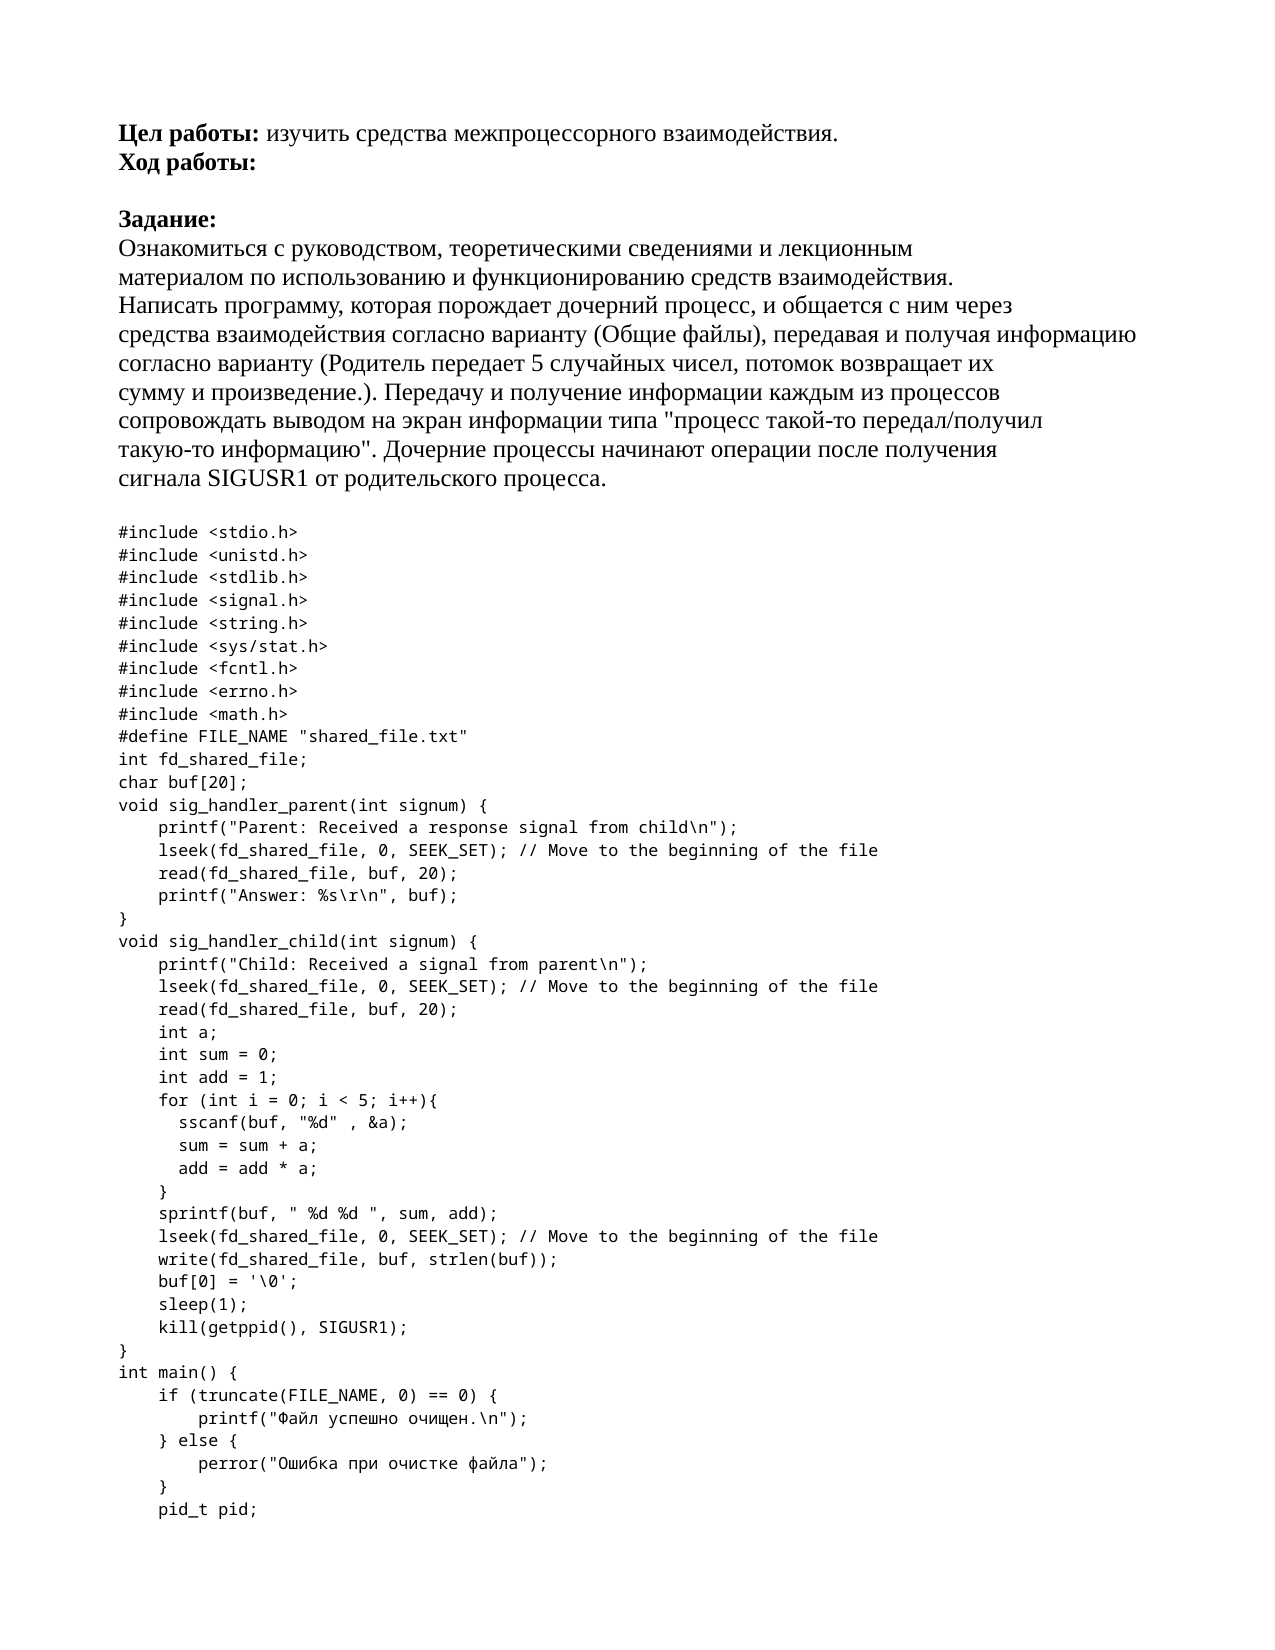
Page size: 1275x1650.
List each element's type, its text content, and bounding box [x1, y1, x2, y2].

text такую-то информацию". Дочерние процессы начинают операции после получения [118, 434, 1157, 463]
text #include <errno.h> [118, 679, 1157, 702]
text buf[0] = '\0'; [118, 1270, 1157, 1293]
text Задание: [118, 204, 1157, 233]
text int sum = 0; [118, 1043, 1157, 1066]
text add = add * a; [118, 1156, 1157, 1179]
text pid_t pid; [118, 1497, 1157, 1520]
text #include <string.h> [118, 611, 1157, 634]
text printf("Child: Received a signal from parent\n"); [118, 952, 1157, 975]
text сумму и произведение.). Передачу и получение информации каждым из процессов [118, 377, 1157, 406]
text #include <sys/stat.h> [118, 634, 1157, 657]
text согласно варианту (Родитель передает 5 случайных чисел, потомок возвращает их [118, 348, 1157, 377]
text #define FILE_NAME "shared_file.txt" [118, 725, 1157, 748]
text printf("Parent: Received a response signal from child\n"); [118, 816, 1157, 838]
text Цел работы: изучить средства межпроцессорного взаимодействия. [118, 118, 1157, 147]
text printf("Answer: %s\r\n", buf); [118, 884, 1157, 907]
text for (int i = 0; i < 5; i++){ [118, 1088, 1157, 1111]
text } [118, 1179, 1157, 1202]
text lseek(fd_shared_file, 0, SEEK_SET); // Move to the beginning of the file [118, 838, 1157, 861]
text char buf[20]; [118, 770, 1157, 793]
text sscanf(buf, "%d" , &a); [118, 1111, 1157, 1134]
text материалом по использованию и функционированию средств взаимодействия. [118, 262, 1157, 291]
text kill(getppid(), SIGUSR1); [118, 1315, 1157, 1338]
text #include <stdlib.h> [118, 566, 1157, 589]
text read(fd_shared_file, buf, 20); [118, 861, 1157, 884]
text read(fd_shared_file, buf, 20); [118, 997, 1157, 1020]
text if (truncate(FILE_NAME, 0) == 0) { [118, 1383, 1157, 1406]
text } [118, 1338, 1157, 1361]
text printf("Файл успешно очищен.\n"); [118, 1406, 1157, 1429]
text #include <math.h> [118, 702, 1157, 725]
text sprintf(buf, " %d %d ", sum, add); [118, 1202, 1157, 1224]
text сигнала SIGUSR1 от родительского процесса. [118, 463, 1157, 492]
text } [118, 1474, 1157, 1497]
text Ознакомиться с руководством, теоретическими сведениями и лекционным [118, 233, 1157, 262]
text #include <signal.h> [118, 589, 1157, 611]
text #include <unistd.h> [118, 543, 1157, 566]
text lseek(fd_shared_file, 0, SEEK_SET); // Move to the beginning of the file [118, 975, 1157, 997]
text void sig_handler_parent(int signum) { [118, 793, 1157, 816]
text int add = 1; [118, 1066, 1157, 1088]
text } else { [118, 1429, 1157, 1452]
text int main() { [118, 1361, 1157, 1383]
text #include <fcntl.h> [118, 657, 1157, 679]
text int a; [118, 1020, 1157, 1043]
text sum = sum + a; [118, 1134, 1157, 1156]
text средства взаимодействия согласно варианту (Общие файлы), передавая и получая информацию [118, 319, 1157, 348]
text Написать программу, которая порождает дочерний процесс, и общается с ним через [118, 291, 1157, 319]
text сопровождать выводом на экран информации типа "процесс такой-то передал/получил [118, 406, 1157, 434]
text #include <stdio.h> [118, 521, 1157, 543]
text perror("Ошибка при очистке файла"); [118, 1452, 1157, 1474]
text int fd_shared_file; [118, 748, 1157, 770]
text sleep(1); [118, 1293, 1157, 1315]
text lseek(fd_shared_file, 0, SEEK_SET); // Move to the beginning of the file [118, 1224, 1157, 1247]
text write(fd_shared_file, buf, strlen(buf)); [118, 1247, 1157, 1270]
text } [118, 907, 1157, 929]
text Ход работы: [118, 147, 1157, 176]
text void sig_handler_child(int signum) { [118, 929, 1157, 952]
